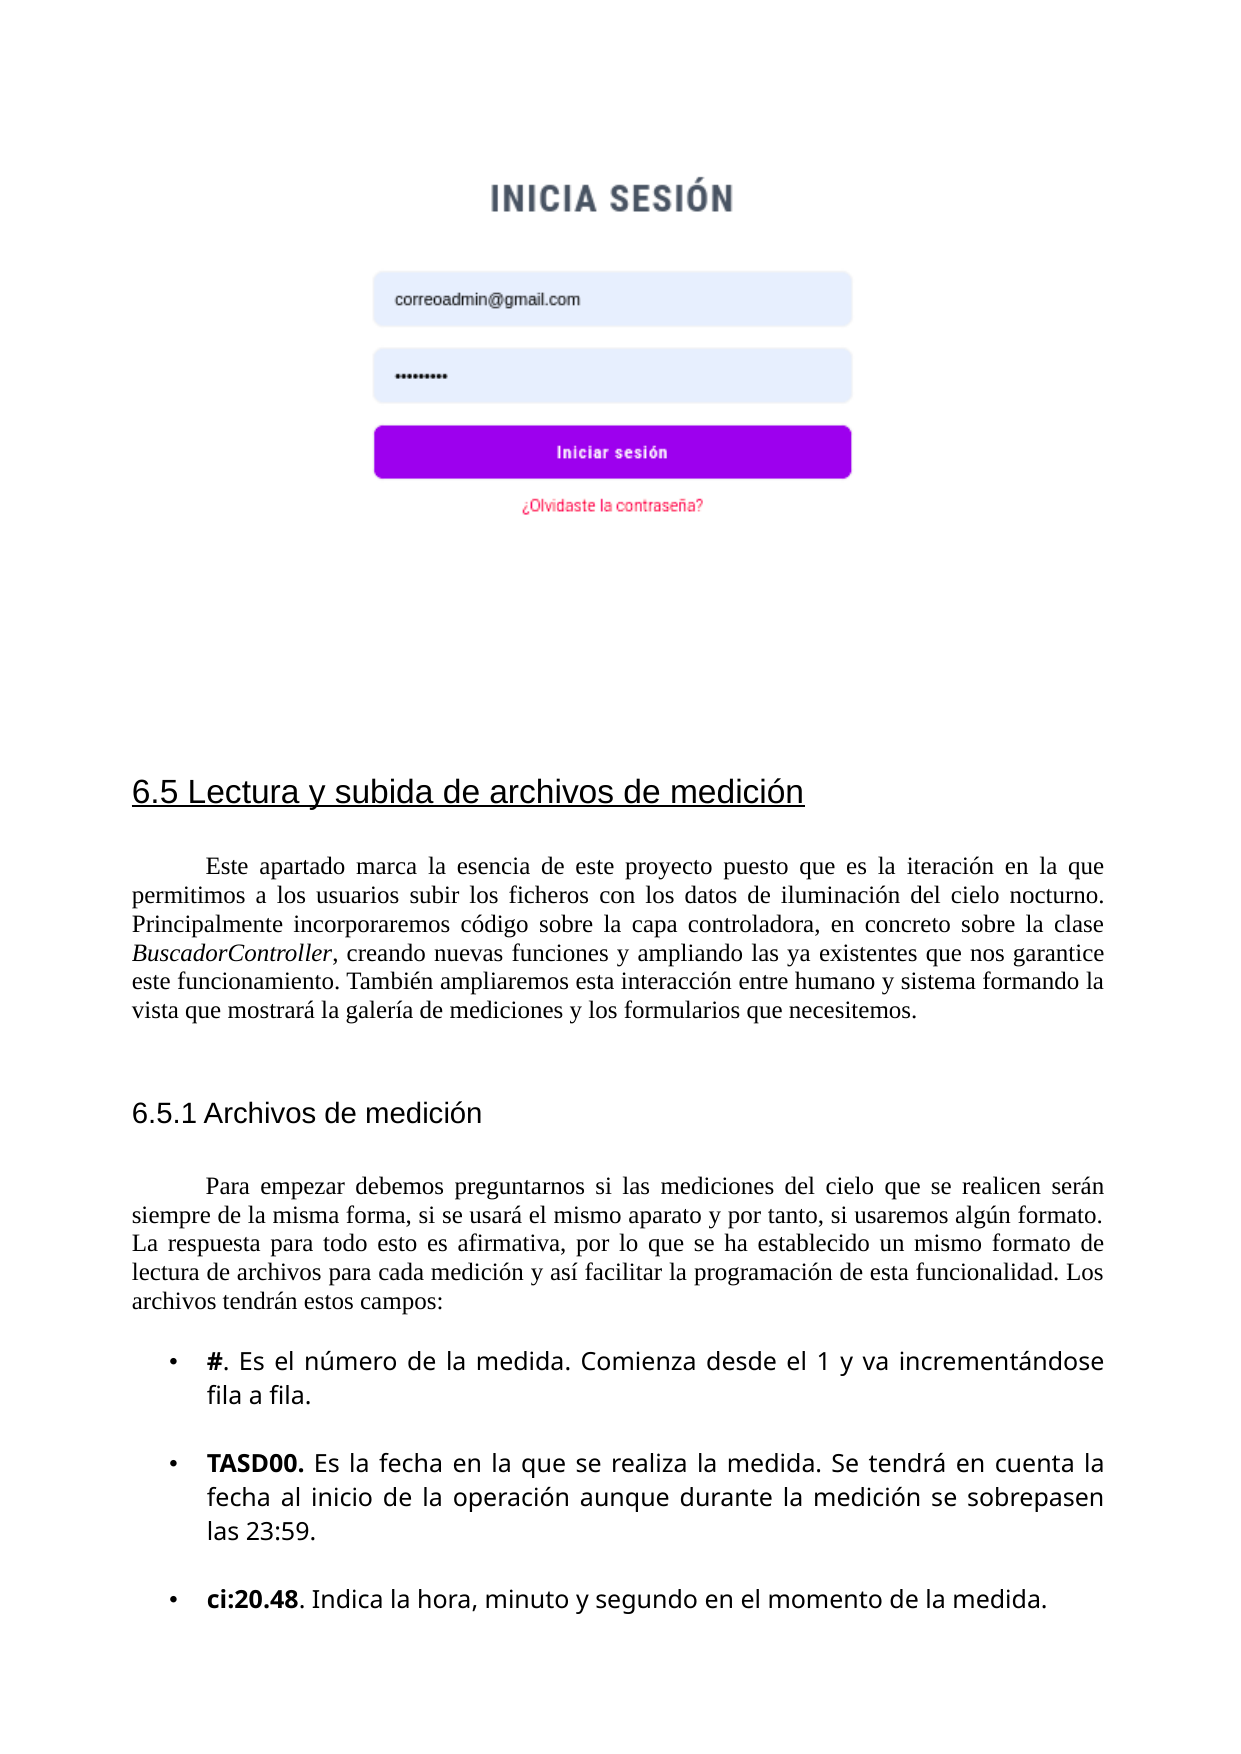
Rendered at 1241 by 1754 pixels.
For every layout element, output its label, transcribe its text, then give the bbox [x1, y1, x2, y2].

subtitle 6.5.1 Archivos de medición [132, 1096, 1106, 1130]
list TASD00. Es la fecha en la que se realiza la medida. Se tendrá en cuenta la fecha al inicio de la operación aunque durante la medición se sobrepasen las 23:59. [169, 1446, 1106, 1548]
text Este apartado marca la esencia de este proyecto puesto que es la iteración en la que permitimos a los usuarios subir los ficheros con los datos de iluminación del cielo nocturno. Principalmente incorporaremos código sobre la capa controladora, en concreto sobre la clase BuscadorController, creando nuevas funciones y ampliando las ya existentes que nos garantice este funcionamiento. También ampliaremos esta interacción entre humano y sistema formando la vista que mostrará la galería de mediciones y los formularios que necesitemos. [132, 851, 1106, 1024]
subtitle 6.5 Lectura y subida de archivos de medición [132, 771, 1106, 810]
text Para empezar debemos preguntarnos si las mediciones del cielo que se realicen serán siempre de la misma forma, si se usará el mismo aparato y por tanto, si usaremos algún formato. La respuesta para todo esto es afirmativa, por lo que se ha establecido un mismo formato de lectura de archivos para cada medición y así facilitar la programación de esta funcionalidad. Los archivos tendrán estos campos: [132, 1171, 1106, 1315]
picture [326, 118, 911, 542]
list #. Es el número de la medida. Comienza desde el 1 y va incrementándose fila a fila. [169, 1343, 1106, 1412]
list ci:20.48. Indica la hora, minuto y segundo en el momento de la medida. [169, 1582, 1106, 1616]
